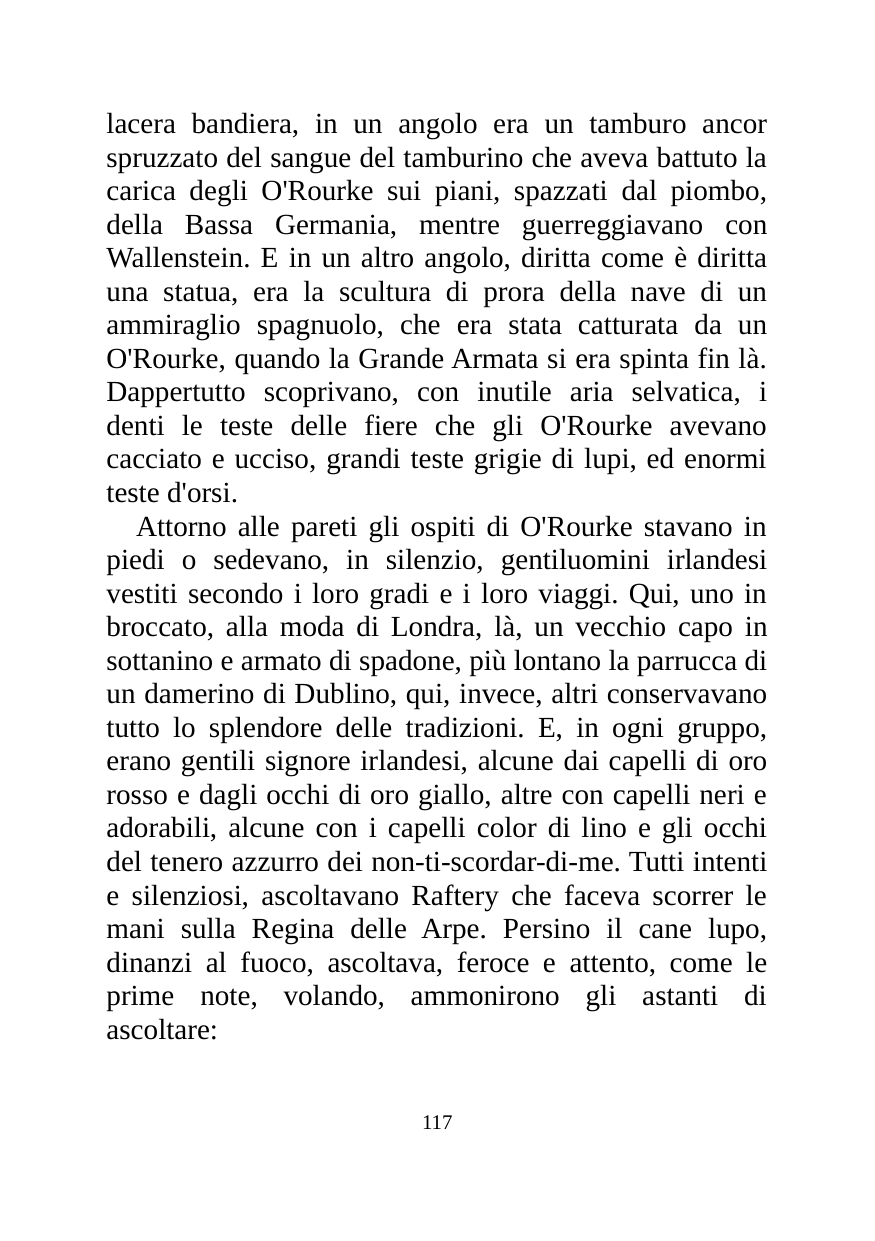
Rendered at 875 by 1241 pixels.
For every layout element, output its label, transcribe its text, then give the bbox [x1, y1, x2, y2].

text Attorno alle pareti gli ospiti di O'Rourke stavano in piedi o sedevano, in silenzio, gentiluomini irlandesi vestiti secondo i loro gradi e i loro viaggi. Qui, uno in broccato, alla moda di Londra, là, un vecchio capo in sottanino e armato di spadone, più lontano la parrucca di un damerino di Dublino, qui, invece, altri conservavano tutto lo splendore delle tradizioni. E, in ogni gruppo, erano gentili signore irlandesi, alcune dai capelli di oro rosso e dagli occhi di oro giallo, altre con capelli neri e adorabili, alcune con i capelli color di lino e gli occhi del tenero azzurro dei non-ti-scordar-di-me. Tutti intenti e silenziosi, ascoltavano Raftery che faceva scorrer le mani sulla Regina delle Arpe. Persino il cane lupo, dinanzi al fuoco, ascoltava, feroce e attento, come le prime note, volando, ammonirono gli astanti di ascoltare: [106, 509, 768, 1045]
text lacera bandiera, in un angolo era un tamburo ancor spruzzato del sangue del tamburino che aveva battuto la carica degli O'Rourke sui piani, spazzati dal piombo, della Bassa Germania, mentre guerreggiavano con Wallenstein. E in un altro angolo, diritta come è diritta una statua, era la scultura di prora della nave di un ammiraglio spagnuolo, che era stata catturata da un O'Rourke, quando la Grande Armata si era spinta fin là. Dappertutto scoprivano, con inutile aria selvatica, i denti le teste delle fiere che gli O'Rourke avevano cacciato e ucciso, grandi teste grigie di lupi, ed enormi teste d'orsi. [106, 106, 768, 509]
